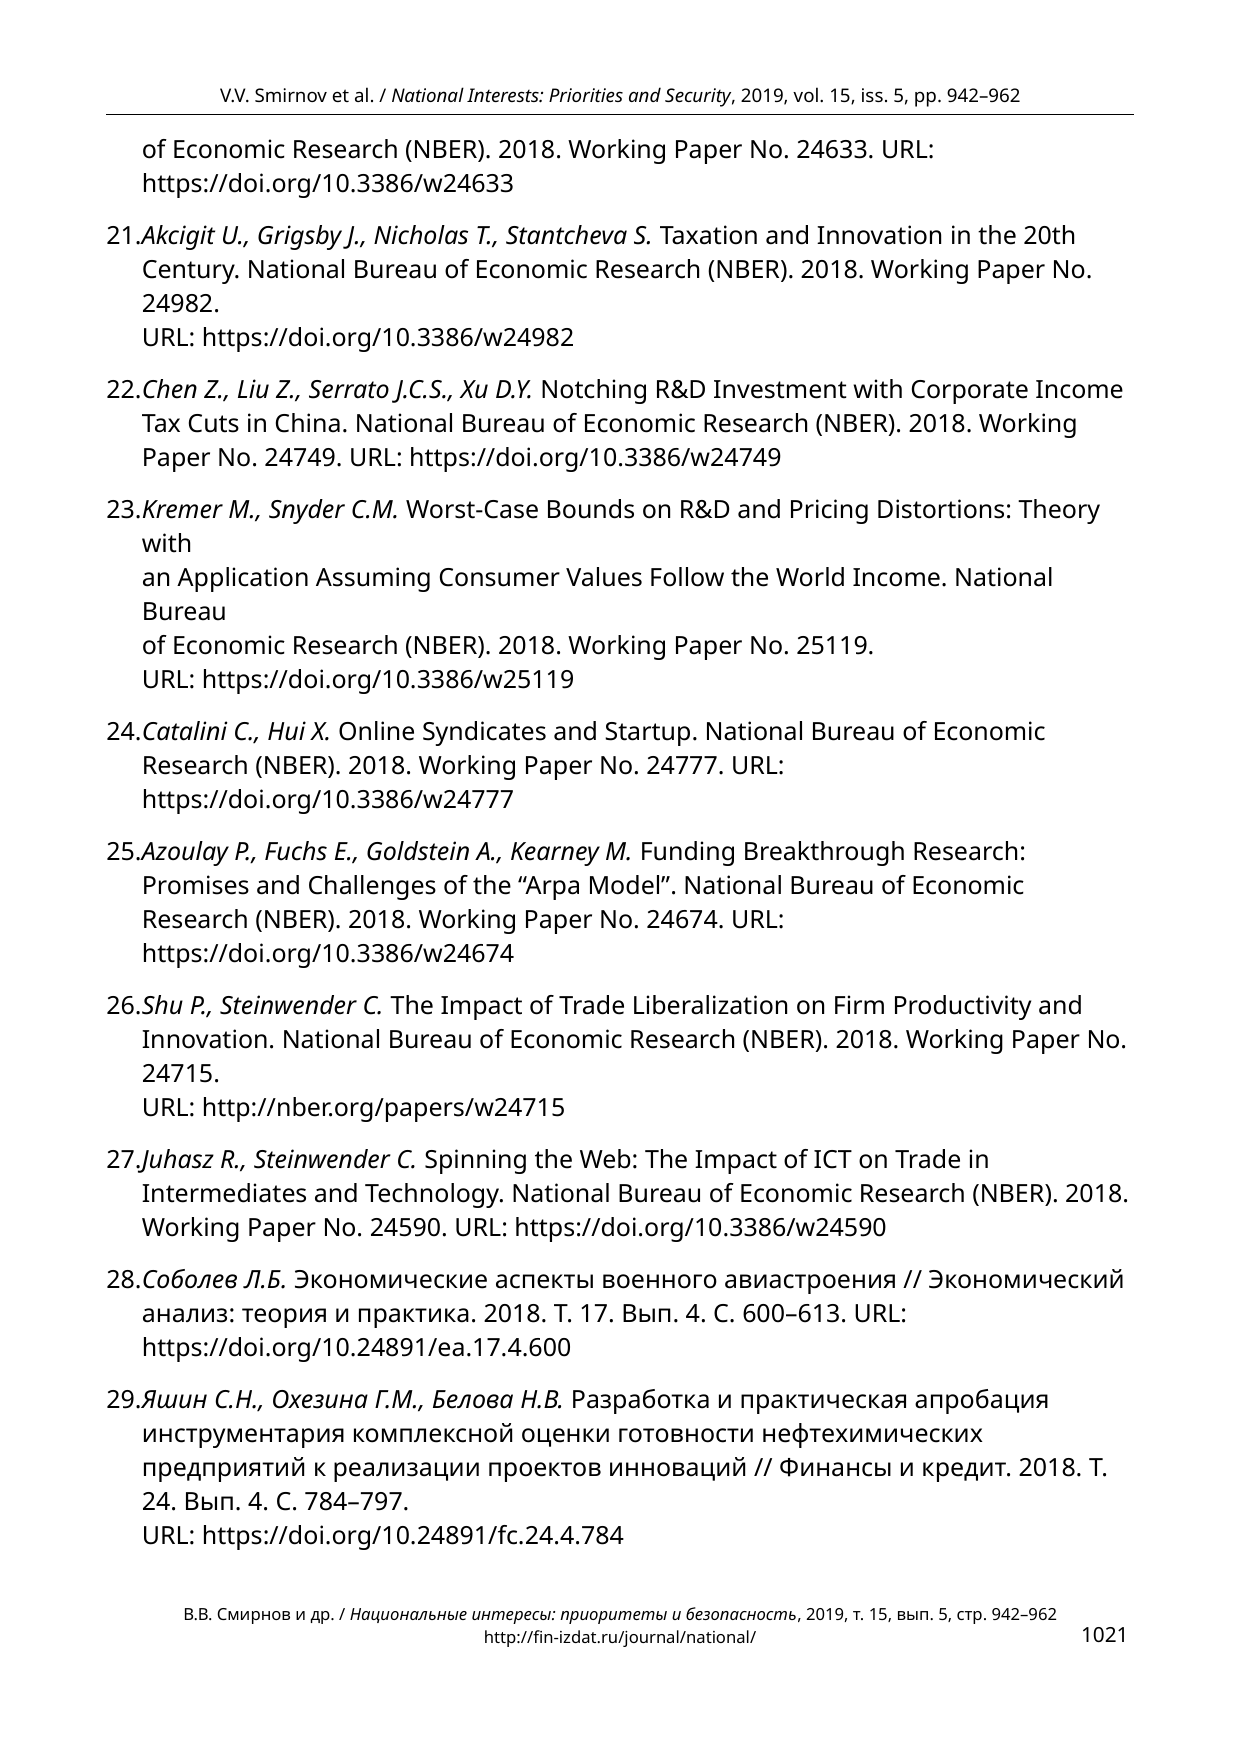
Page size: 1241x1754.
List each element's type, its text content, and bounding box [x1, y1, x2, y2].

list Соболев Л.Б. Экономические аспекты военного авиастроения // Экономический анализ: теория и практика. 2018. Т. 17. Вып. 4. С. 600–613. URL: https://doi.org/10.24891/ea.17.4.600 [106, 1261, 1134, 1363]
list Juhasz R., Steinwender C. Spinning the Web: The Impact of ICT on Trade in Intermediates and Technology. National Bureau of Economic Research (NBER). 2018. Working Paper No. 24590. URL: https://doi.org/10.3386/w24590 [106, 1141, 1134, 1244]
list Яшин С.Н., Охезина Г.М., Белова Н.В. Разработка и практическая апробация инструментария комплексной оценки готовности нефтехимических предприятий к реализации проектов инноваций // Финансы и кредит. 2018. Т. 24. Вып. 4. С. 784–797. URL: https://doi.org/10.24891/fc.24.4.784 [106, 1381, 1134, 1552]
list of Economic Research (NBER). 2018. Working Paper No. 24633. URL: https://doi.org/10.3386/w24633 [106, 132, 1134, 200]
list Shu P., Steinwender C. The Impact of Trade Liberalization on Firm Productivity and Innovation. National Bureau of Economic Research (NBER). 2018. Working Paper No. 24715. URL: http://nber.org/papers/w24715 [106, 987, 1134, 1124]
list Azoulay P., Fuchs E., Goldstein A., Kearney M. Funding Breakthrough Research: Promises and Challenges of the “Arpa Model”. National Bureau of Economic Research (NBER). 2018. Working Paper No. 24674. URL: https://doi.org/10.3386/w24674 [106, 833, 1134, 970]
list Catalini C., Hui X. Online Syndicates and Startup. National Bureau of Economic Research (NBER). 2018. Working Paper No. 24777. URL: https://doi.org/10.3386/w24777 [106, 714, 1134, 816]
list Kremer M., Snyder C.M. Worst-Case Bounds on R&D and Pricing Distortions: Theory with an Application Assuming Consumer Values Follow the World Income. National Bureau of Economic Research (NBER). 2018. Working Paper No. 25119. URL: https://doi.org/10.3386/w25119 [106, 492, 1134, 696]
list Akcigit U., Grigsby J., Nicholas T., Stantcheva S. Taxation and Innovation in the 20th Century. National Bureau of Economic Research (NBER). 2018. Working Paper No. 24982. URL: https://doi.org/10.3386/w24982 [106, 218, 1134, 354]
list Chen Z., Liu Z., Serrato J.C.S., Xu D.Y. Notching R&D Investment with Corporate Income Tax Cuts in China. National Bureau of Economic Research (NBER). 2018. Working Paper No. 24749. URL: https://doi.org/10.3386/w24749 [106, 372, 1134, 474]
